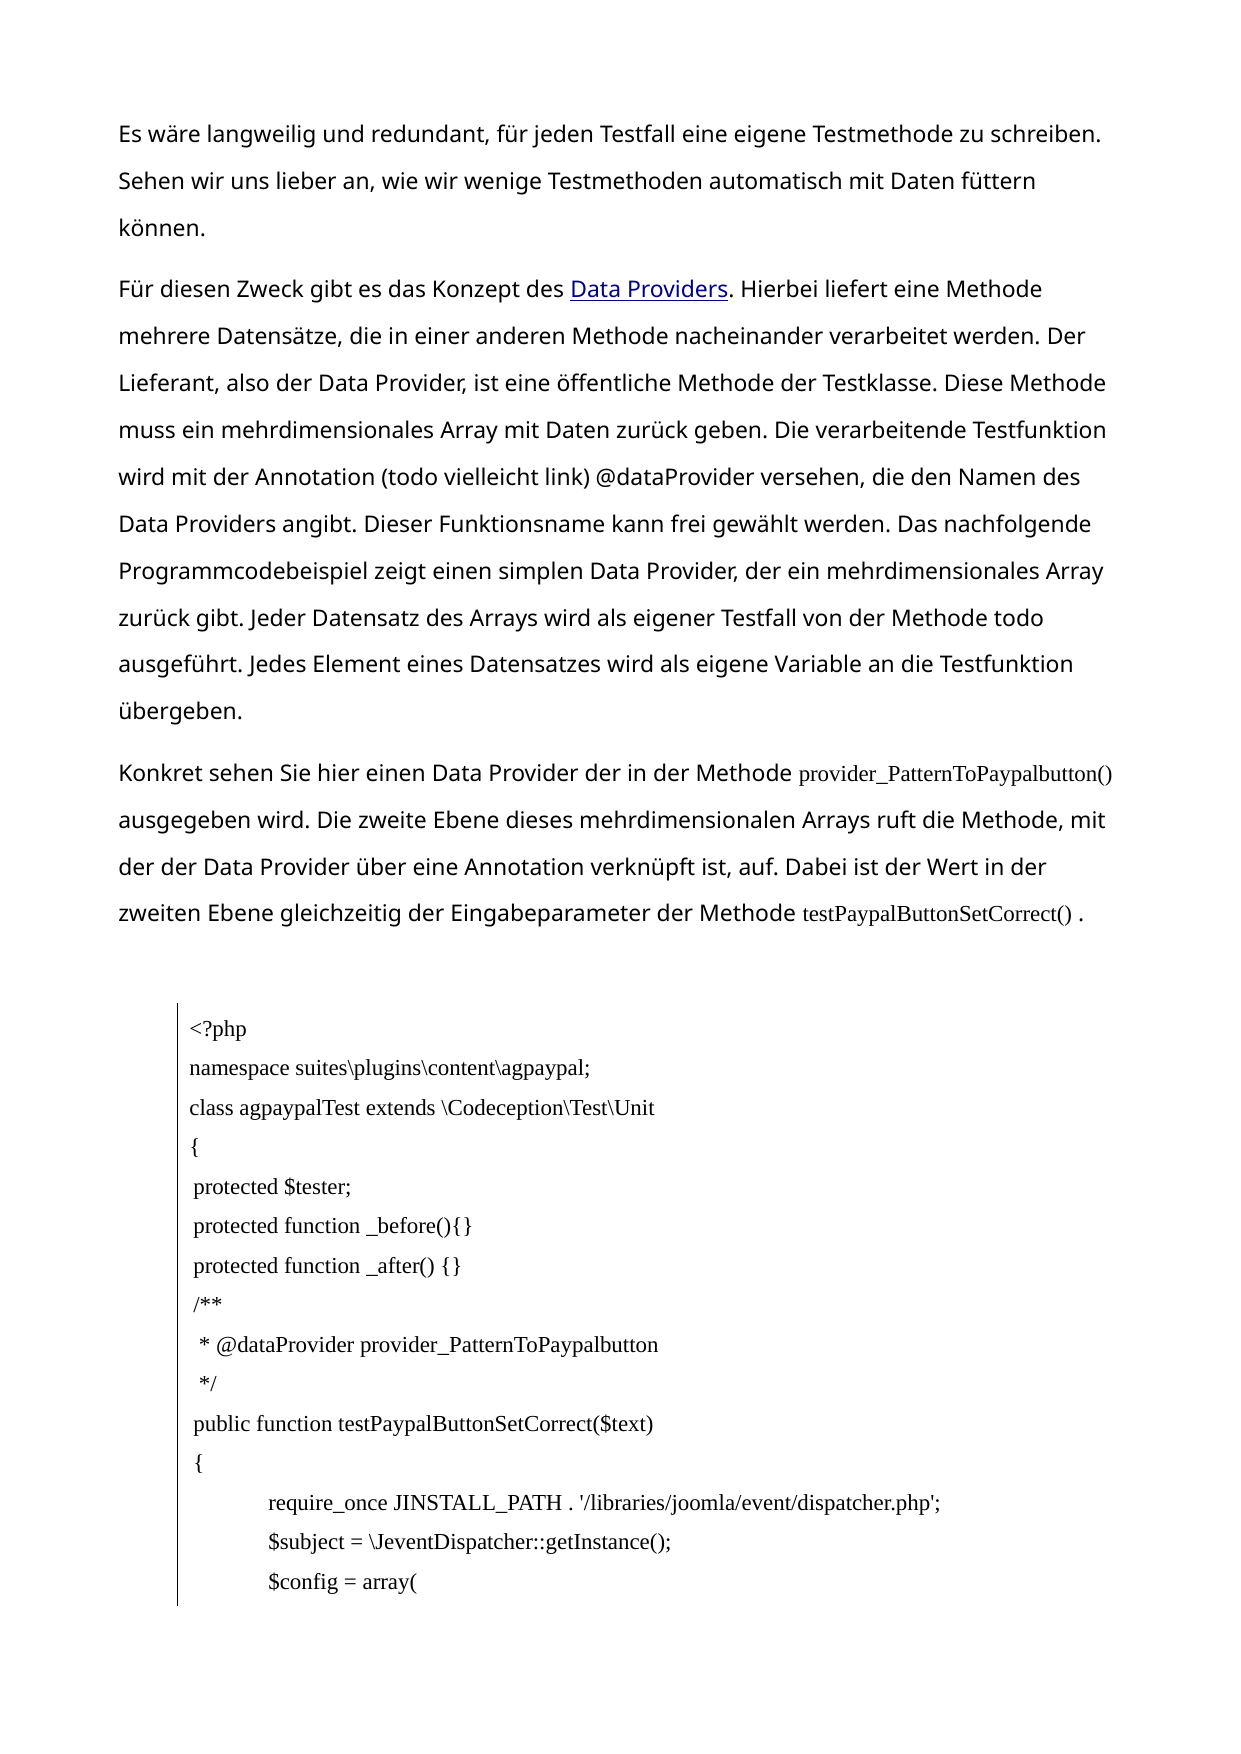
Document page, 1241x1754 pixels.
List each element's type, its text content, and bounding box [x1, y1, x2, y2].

text Konkret sehen Sie hier einen Data Provider der in der Methode provider_PatternToPaypalbutton() ausgegeben wird. Die zweite Ebene dieses mehrdimensionalen Arrays ruft die Methode, mit der der Data Provider über eine Annotation verknüpft ist, auf. Dabei ist der Wert in der zweiten Ebene gleichzeitig der Eingabeparameter der Methode testPaypalButtonSetCorrect() . [118, 757, 1122, 928]
text <?php namespace suites\plugins\content\agpaypal; class agpaypalTest extends \Codeception\Test\Unit { protected $tester; protected function _before(){} protected function _after() {} /** * @dataProvider provider_PatternToPaypalbutton */ public function testPaypalButtonSetCorrect($text) { require_once JINSTALL_PATH . '/libraries/joomla/event/dispatcher.php'; $subject = \JeventDispatcher::getInstance(); $config = array( [178, 1003, 1122, 1606]
text Für diesen Zweck gibt es das Konzept des Data Providers. Hierbei liefert eine Methode mehrere Datensätze, die in einer anderen Methode nacheinander verarbeitet werden. Der Lieferant, also der Data Provider, ist eine öffentliche Methode der Testklasse. Diese Methode muss ein mehrdimensionales Array mit Daten zurück geben. Die verarbeitende Testfunktion wird mit der Annotation (todo vielleicht link) @dataProvider versehen, die den Namen des Data Providers angibt. Dieser Funktionsname kann frei gewählt werden. Das nachfolgende Programmcodebeispiel zeigt einen simplen Data Provider, der ein mehrdimensionales Array zurück gibt. Jeder Datensatz des Arrays wird als eigener Testfall von der Methode todo ausgeführt. Jedes Element eines Datensatzes wird als eigene Variable an die Testfunktion übergeben. [118, 273, 1122, 726]
text Es wäre langweilig und redundant, für jeden Testfall eine eigene Testmethode zu schreiben. Sehen wir uns lieber an, wie wir wenige Testmethoden automatisch mit Daten füttern können. [118, 118, 1122, 243]
